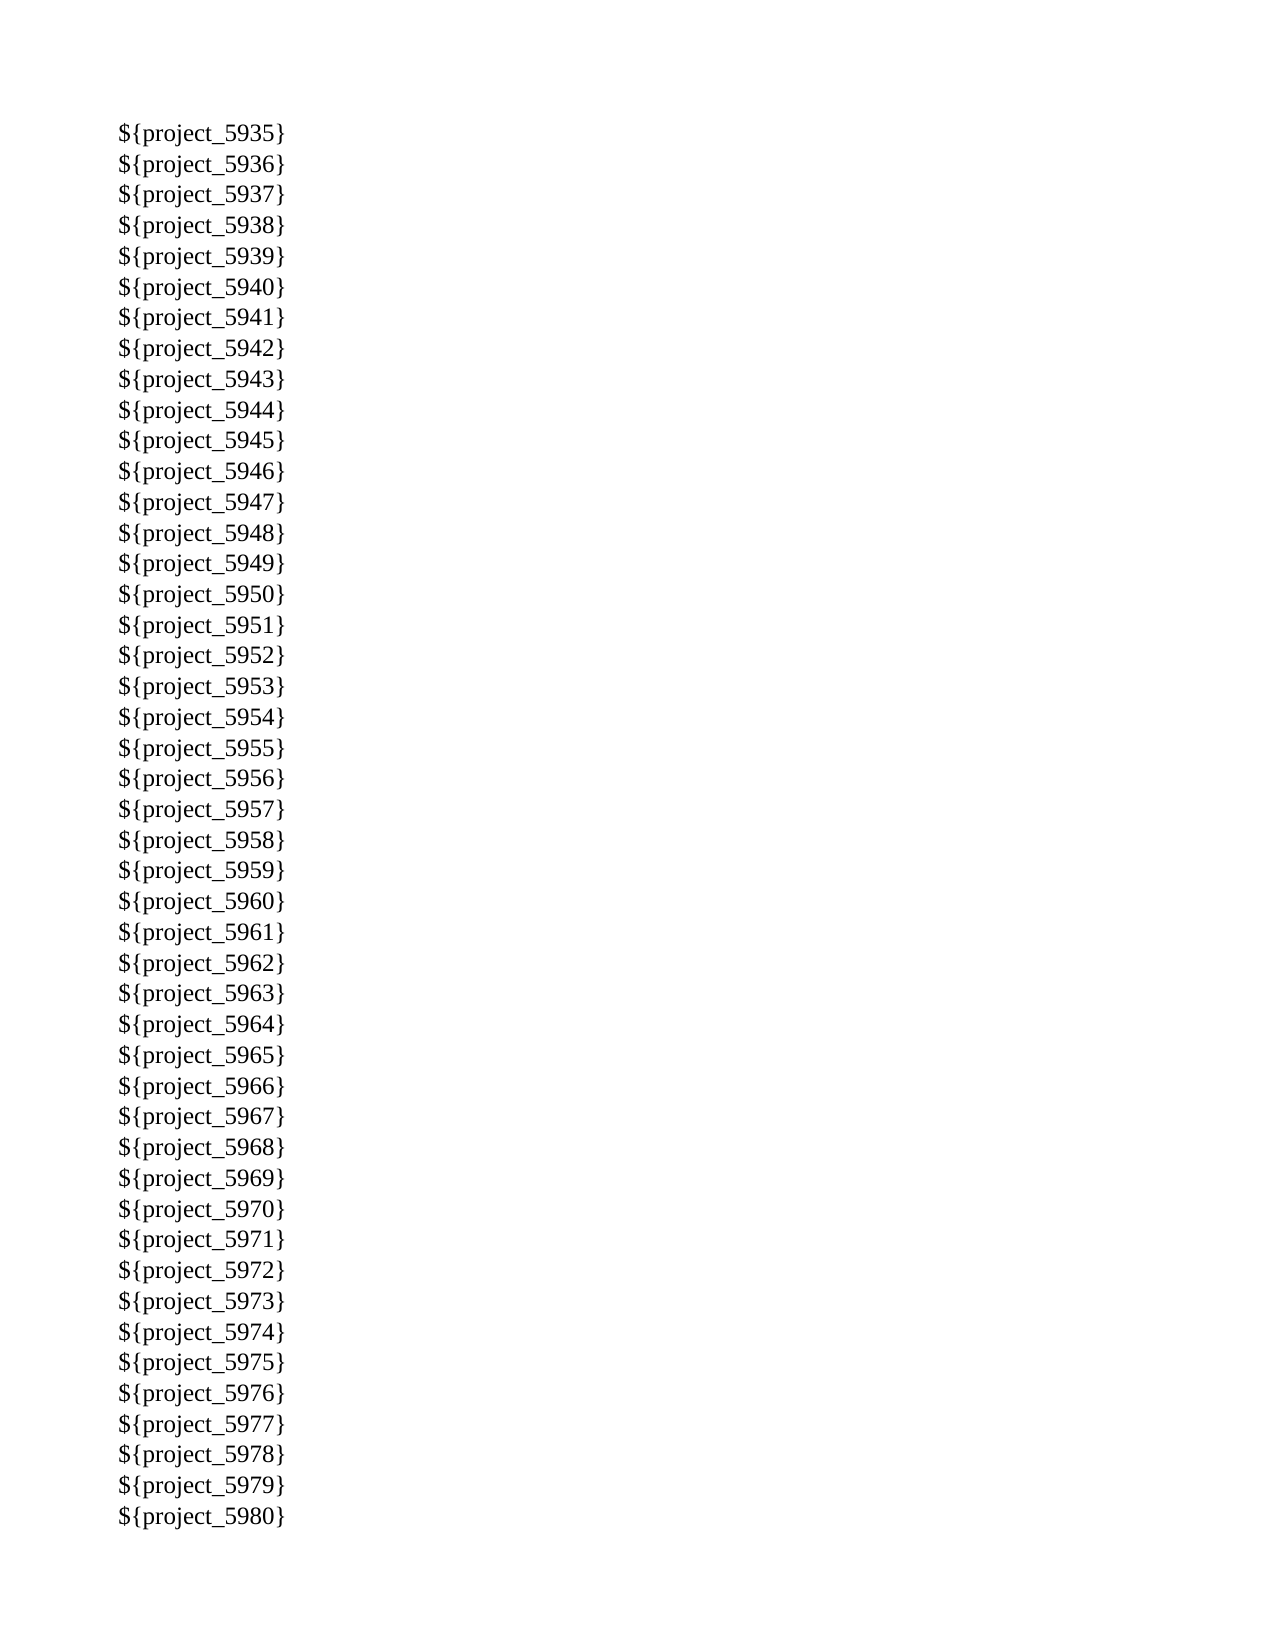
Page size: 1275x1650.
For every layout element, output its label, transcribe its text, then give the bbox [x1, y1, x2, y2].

text ${project_5936} [118, 149, 1157, 178]
text ${project_5948} [118, 518, 1157, 546]
text ${project_5946} [118, 456, 1157, 485]
text ${project_5956} [118, 763, 1157, 792]
text ${project_5938} [118, 210, 1157, 239]
text ${project_5961} [118, 917, 1157, 946]
text ${project_5952} [118, 641, 1157, 669]
text ${project_5962} [118, 948, 1157, 977]
text ${project_5968} [118, 1132, 1157, 1161]
text ${project_5964} [118, 1009, 1157, 1038]
text ${project_5960} [118, 886, 1157, 915]
text ${project_5969} [118, 1163, 1157, 1192]
text ${project_5942} [118, 333, 1157, 362]
text ${project_5939} [118, 241, 1157, 270]
text ${project_5978} [118, 1439, 1157, 1468]
text ${project_5945} [118, 425, 1157, 454]
text ${project_5959} [118, 856, 1157, 884]
text ${project_5955} [118, 733, 1157, 761]
text ${project_5940} [118, 272, 1157, 301]
text ${project_5950} [118, 579, 1157, 608]
text ${project_5973} [118, 1286, 1157, 1314]
text ${project_5971} [118, 1224, 1157, 1253]
text ${project_5958} [118, 825, 1157, 854]
text ${project_5974} [118, 1317, 1157, 1345]
text ${project_5965} [118, 1040, 1157, 1069]
text ${project_5944} [118, 395, 1157, 423]
text ${project_5977} [118, 1409, 1157, 1437]
text ${project_5979} [118, 1470, 1157, 1499]
text ${project_5941} [118, 302, 1157, 331]
text ${project_5953} [118, 671, 1157, 700]
text ${project_5949} [118, 548, 1157, 577]
text ${project_5976} [118, 1378, 1157, 1407]
text ${project_5980} [118, 1501, 1157, 1530]
text ${project_5947} [118, 487, 1157, 516]
text ${project_5954} [118, 702, 1157, 731]
text ${project_5937} [118, 179, 1157, 208]
text ${project_5975} [118, 1347, 1157, 1376]
text ${project_5966} [118, 1071, 1157, 1099]
text ${project_5935} [118, 118, 1157, 147]
text ${project_5943} [118, 364, 1157, 393]
text ${project_5951} [118, 610, 1157, 638]
text ${project_5967} [118, 1101, 1157, 1130]
text ${project_5972} [118, 1255, 1157, 1284]
text ${project_5970} [118, 1194, 1157, 1222]
text ${project_5957} [118, 794, 1157, 823]
text ${project_5963} [118, 978, 1157, 1007]
